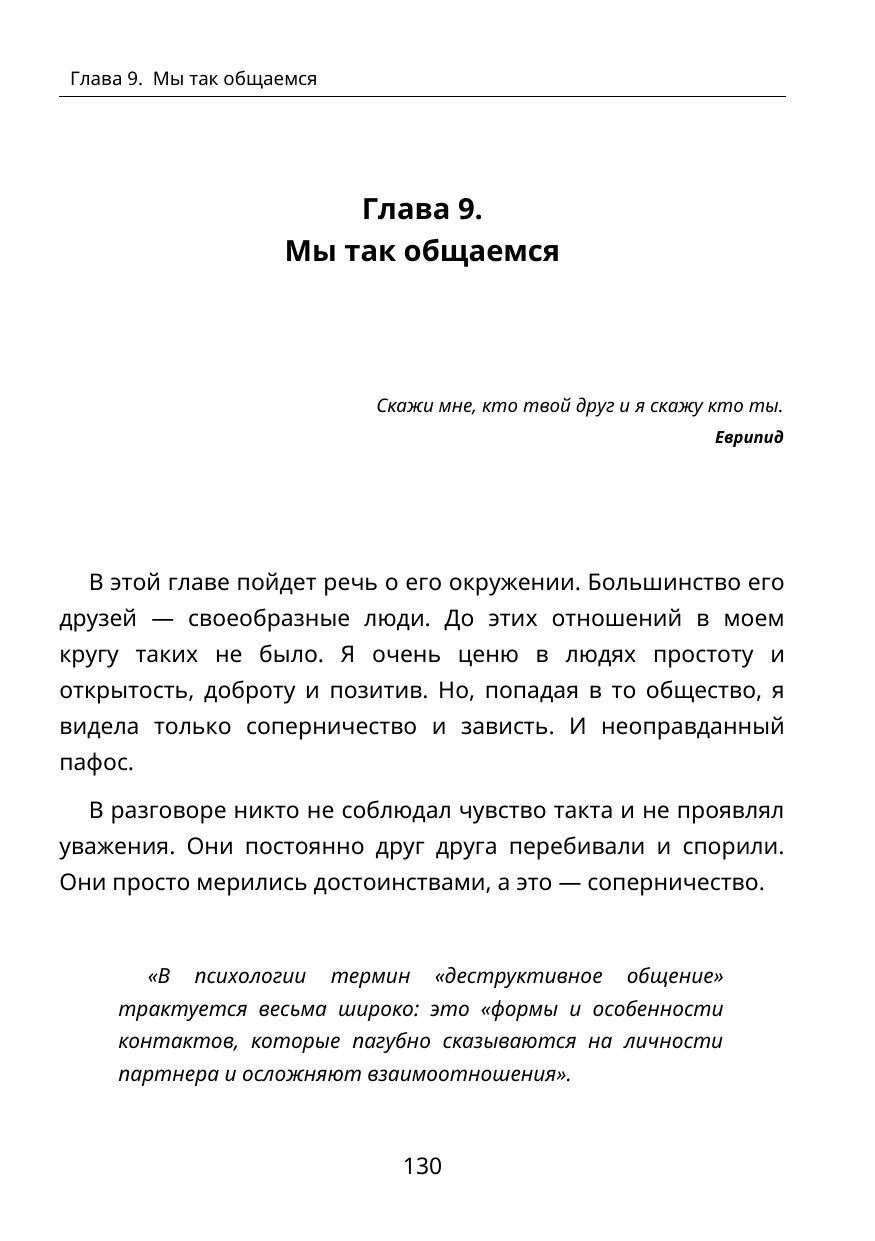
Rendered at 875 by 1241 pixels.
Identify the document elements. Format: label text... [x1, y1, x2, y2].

text Еврипид [118, 418, 786, 448]
text В этой главе пойдет речь о его окружении. Большинство его друзей — своеобразные люди. До этих отношений в моем кругу таких не было. Я очень ценю в людях простоту и открытость, доброту и позитив. Но, попадая в то общество, я видела только соперничество и зависть. И неоправданный пафос. [59, 566, 786, 777]
subtitle Глава 9. Мы так общаемся [59, 185, 786, 270]
text Скажи мне, кто твой друг и я скажу кто ты. [207, 388, 786, 418]
text «В психологии термин «деструктивное общение» трактуется весьма широко: это «формы и особенности контактов, которые пагубно сказываются на личности партнера и осложняют взаимоотношения». [118, 961, 726, 1087]
text В разговоре никто не соблюдал чувство такта и не проявлял уважения. Они постоянно друг друга перебивали и спорили. Они просто мерились достоинствами, а это — соперничество. [59, 794, 786, 897]
